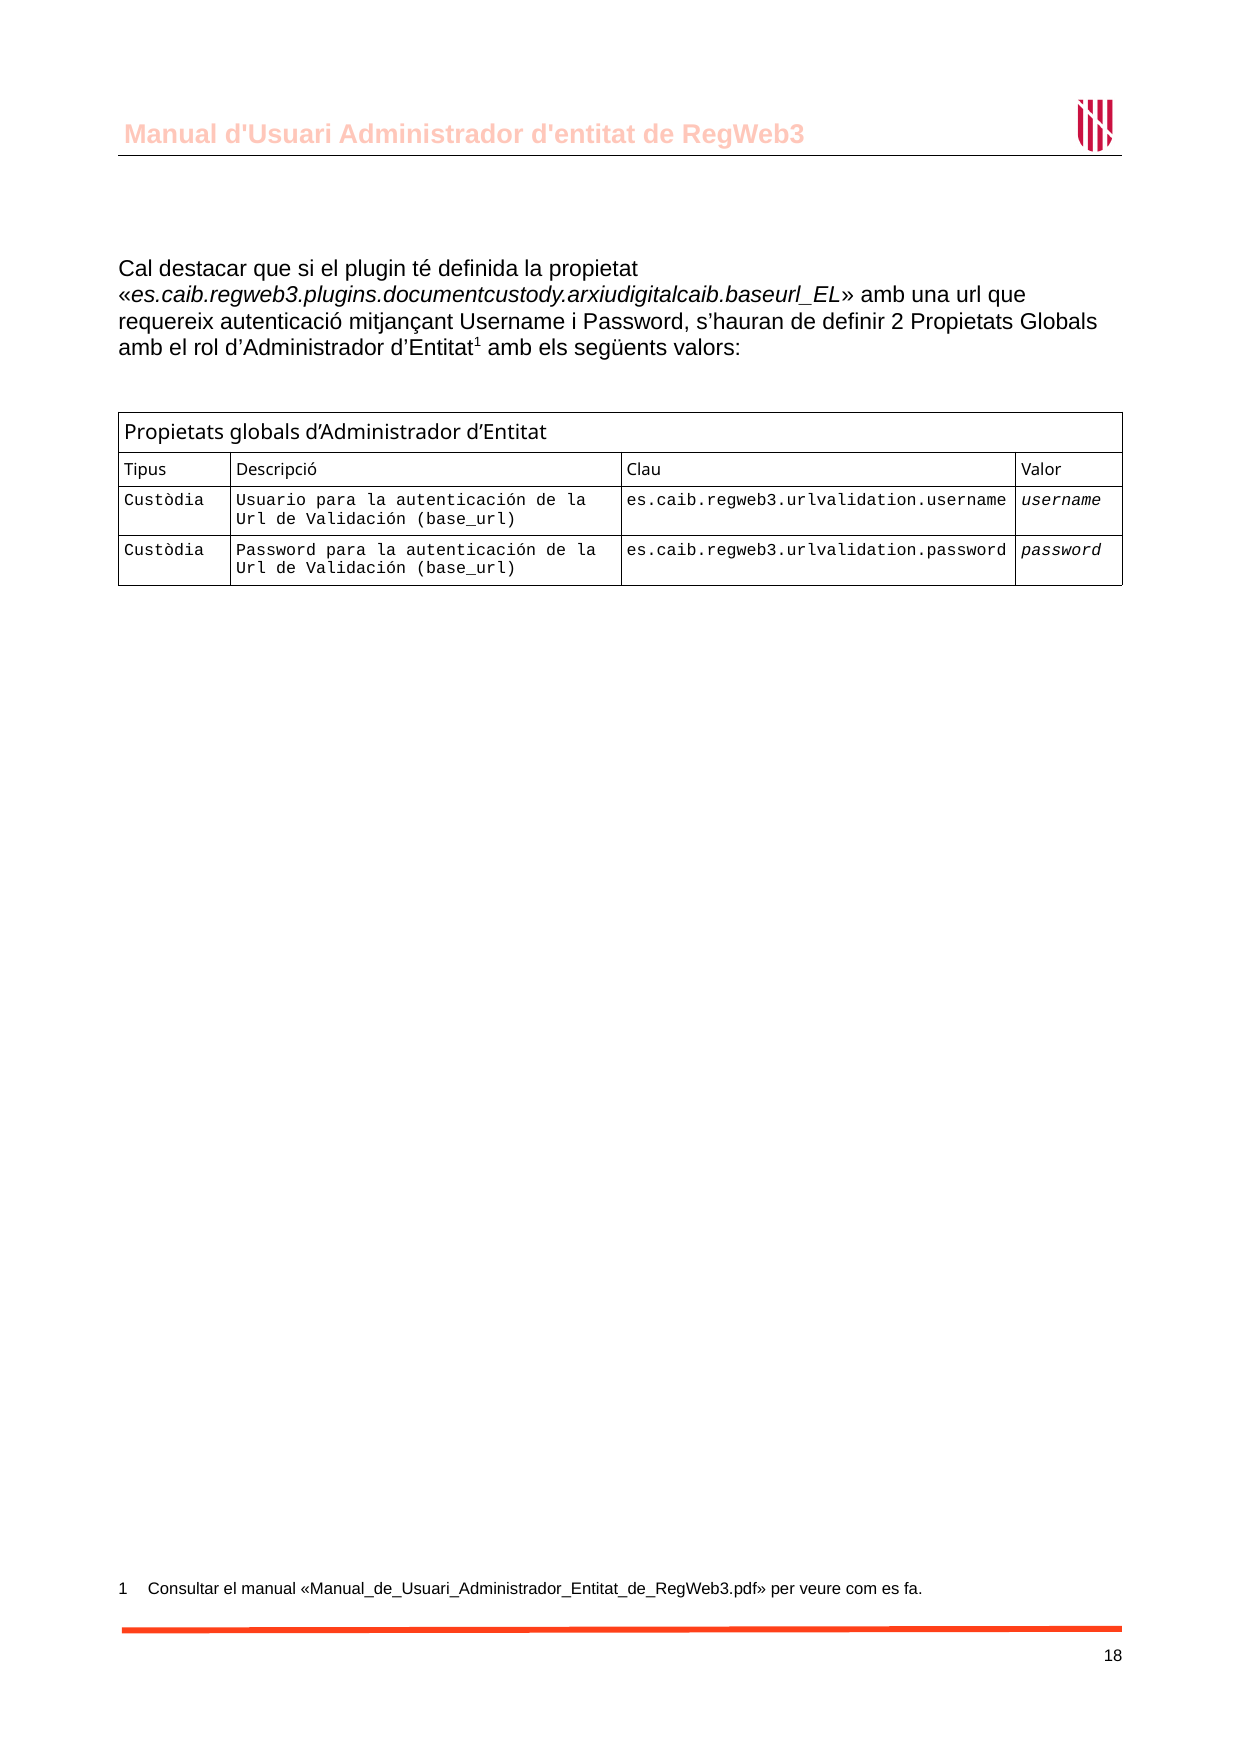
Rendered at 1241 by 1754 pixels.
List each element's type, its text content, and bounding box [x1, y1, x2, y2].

table_header Propietats globals d’Administrador d’Entitat [119, 413, 1122, 452]
table_cell es.caib.regweb3.urlvalidation.password [622, 536, 1015, 584]
table_cell Valor [1016, 453, 1122, 486]
table_cell Custòdia [119, 536, 230, 584]
table_cell Custòdia [119, 487, 230, 535]
text Consultar el manual «Manual_de_Usuari_Administrador_Entitat_de_RegWeb3.pdf» per veure com es fa. [118, 1578, 1122, 1598]
table_cell username [1016, 487, 1122, 535]
table_cell es.caib.regweb3.urlvalidation.username [622, 487, 1015, 535]
table_cell Descripció [231, 453, 621, 486]
table_cell Clau [622, 453, 1015, 486]
table_cell password [1016, 536, 1122, 584]
picture [1075, 97, 1115, 153]
table_cell Password para la autenticación de la Url de Validación (base_url) [231, 536, 621, 584]
table_cell Usuario para la autenticación de la Url de Validación (base_url) [231, 487, 621, 535]
table_cell Tipus [119, 453, 230, 486]
text Cal destacar que si el plugin té definida la propietat «es.caib.regweb3.plugins.documentcustody.arxiudigitalcaib.baseurl_EL» amb una url que requereix autenticació mitjançant Username i Password, s’hauran de definir 2 Propietats Globals amb el rol d’Administrador d’Entitat amb els següents valors: [118, 255, 1122, 360]
